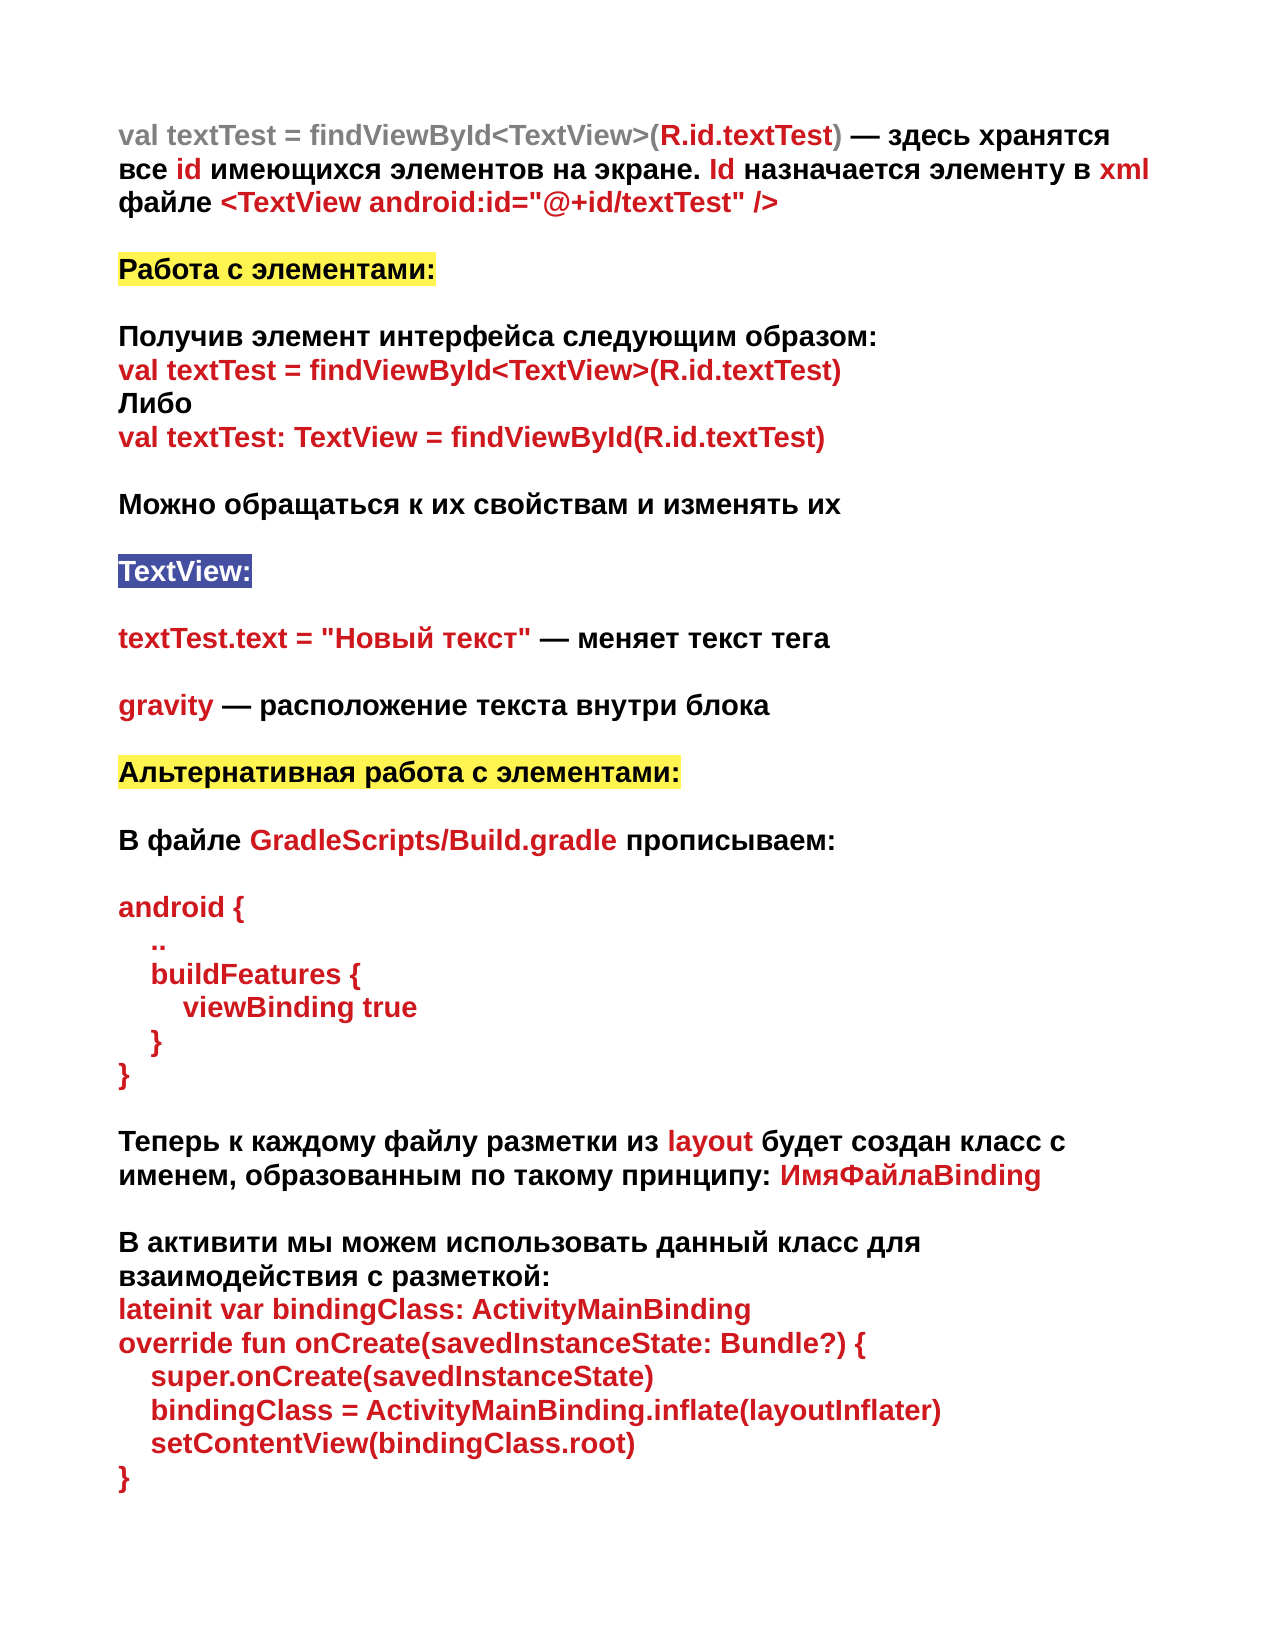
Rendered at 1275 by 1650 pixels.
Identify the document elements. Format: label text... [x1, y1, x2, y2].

text Теперь к каждому файлу разметки из layout будет создан класс с именем, образованным по такому принципу: ИмяФайлаBinding [118, 1124, 1157, 1191]
text bindingClass = ActivityMainBinding.inflate(layoutInflater) [118, 1393, 1157, 1426]
text Либо [118, 386, 1157, 420]
text buildFeatures { [118, 957, 1157, 990]
text gravity — расположение текста внутри блока [118, 688, 1157, 722]
text TextView: [118, 554, 1157, 588]
text val textTest = findViewById<TextView>(R.id.textTest) — здесь хранятся все id имеющихся элементов на экране. Id назначается элементу в xml файле <TextView android:id="@+id/textTest" /> [118, 118, 1157, 219]
text lateinit var bindingClass: ActivityMainBinding [118, 1292, 1157, 1326]
text Получив элемент интерфейса следующим образом: [118, 319, 1157, 353]
text super.onCreate(savedInstanceState) [118, 1359, 1157, 1393]
text .. [118, 923, 1157, 957]
text Альтернативная работа с элементами: [118, 755, 1157, 789]
text android { [118, 889, 1157, 923]
text Работа с элементами: [118, 252, 1157, 286]
text viewBinding true [118, 990, 1157, 1024]
text val textTest = findViewById<TextView>(R.id.textTest) [118, 353, 1157, 386]
text Можно обращаться к их свойствам и изменять их [118, 487, 1157, 521]
text } [118, 1024, 1157, 1057]
text textTest.text = "Новый текст" — меняет текст тега [118, 621, 1157, 655]
text setContentView(bindingClass.root) [118, 1426, 1157, 1460]
text В активити мы можем использовать данный класс для взаимодействия с разметкой: [118, 1225, 1157, 1292]
text } [118, 1057, 1157, 1091]
text В файле GradleScripts/Build.gradle прописываем: [118, 822, 1157, 856]
text } [118, 1460, 1157, 1493]
text val textTest: TextView = findViewById(R.id.textTest) [118, 420, 1157, 453]
text override fun onCreate(savedInstanceState: Bundle?) { [118, 1326, 1157, 1359]
